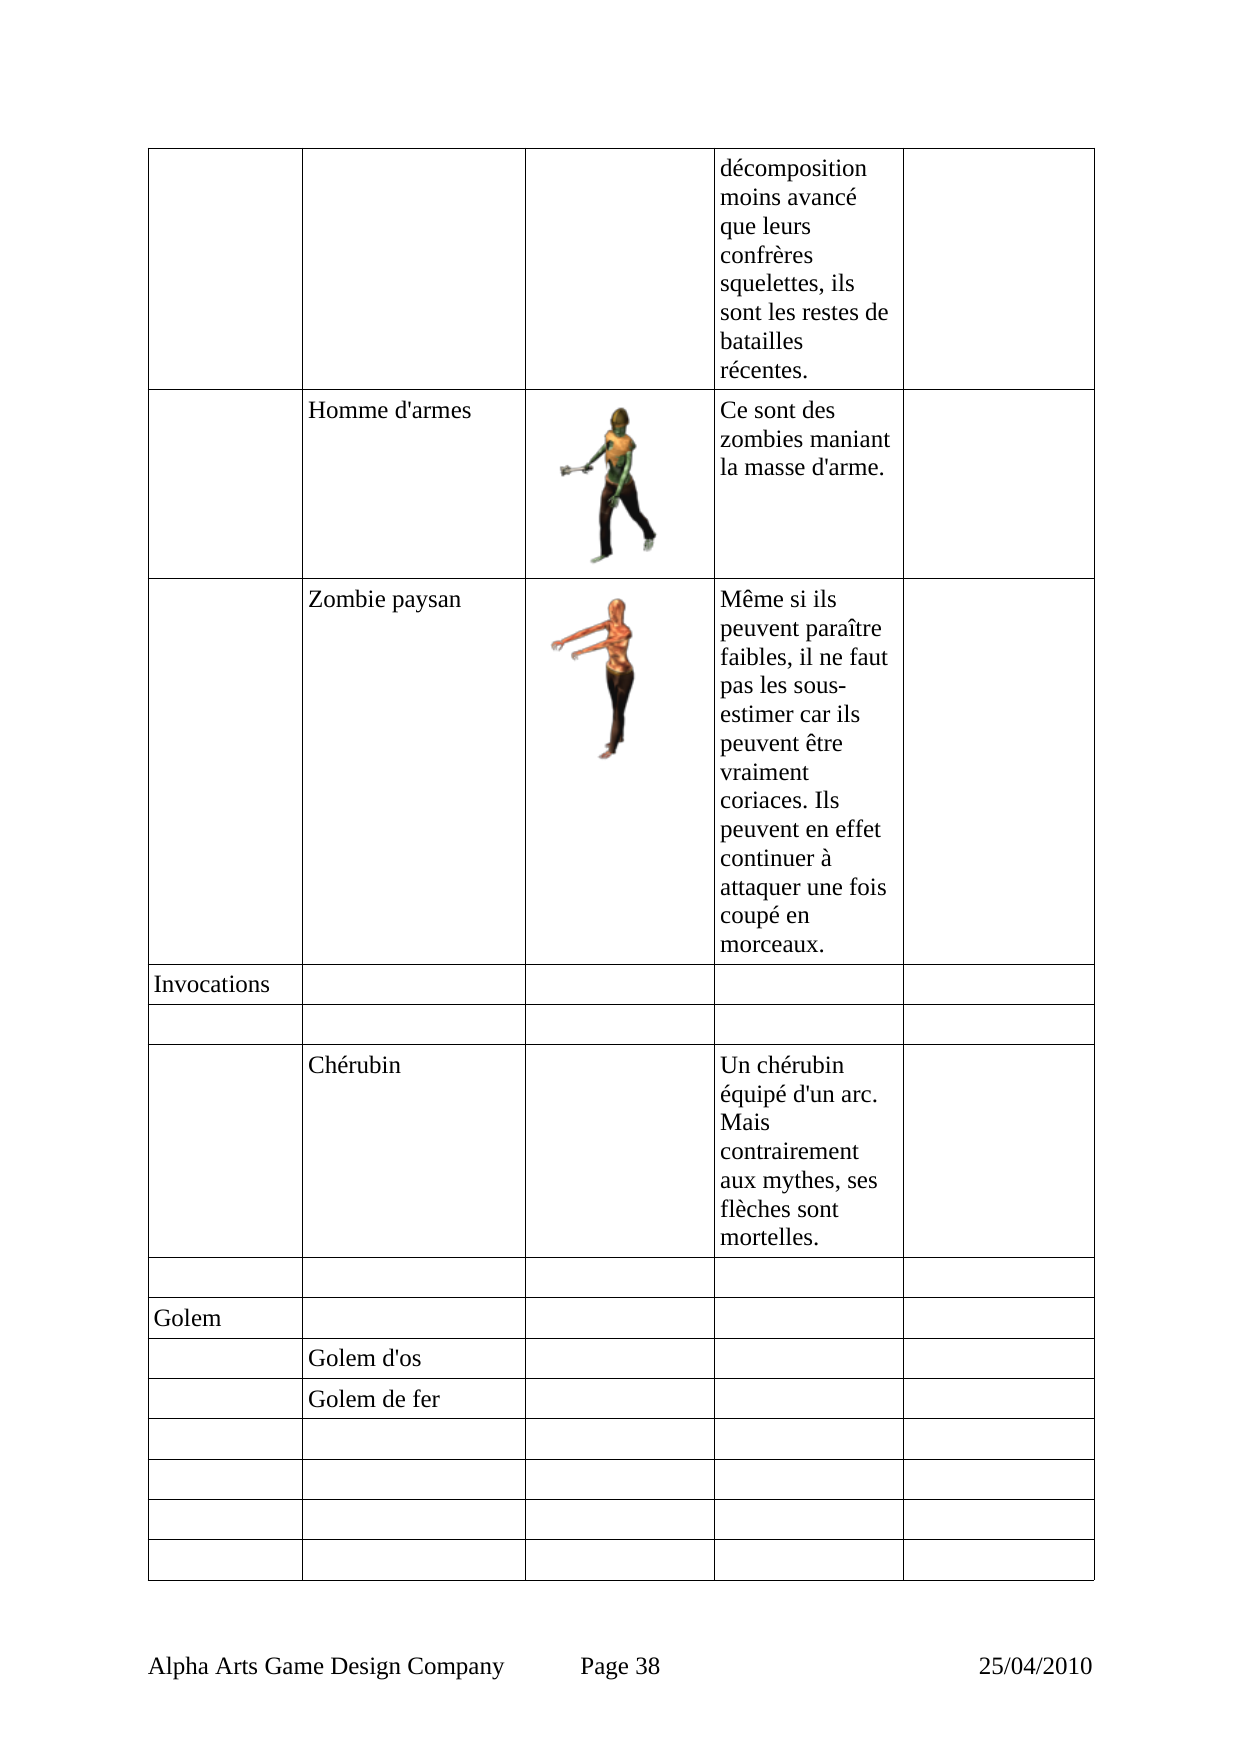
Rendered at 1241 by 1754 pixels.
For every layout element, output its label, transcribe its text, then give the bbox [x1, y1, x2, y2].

picture [531, 395, 709, 573]
table_cell [149, 149, 302, 389]
table_cell Homme d'armes [303, 390, 525, 578]
table_cell [715, 965, 903, 1004]
table_cell [149, 1460, 302, 1499]
table_cell [904, 1419, 1094, 1458]
table_cell Invocations [149, 965, 302, 1004]
table_cell Golem d'os [303, 1339, 525, 1378]
table_cell Même si ils peuvent paraître faibles, il ne faut pas les sous-estimer car ils peuvent être vraiment coriaces. Ils peuvent en effet continuer à attaquer une fois coupé en morceaux. [715, 579, 903, 963]
table_cell [526, 1339, 714, 1378]
table_cell [526, 579, 714, 963]
table_cell [149, 1379, 302, 1418]
table_cell [526, 1379, 714, 1418]
table_cell [149, 1500, 302, 1539]
table_cell [904, 1339, 1094, 1378]
table_cell [904, 1460, 1094, 1499]
table_cell [149, 579, 302, 963]
table_cell Golem [149, 1298, 302, 1338]
table_cell [715, 1258, 903, 1297]
table_cell [149, 1258, 302, 1297]
table_cell [526, 965, 714, 1004]
table_cell [526, 390, 714, 578]
table_cell [303, 149, 525, 389]
table_cell [715, 1379, 903, 1418]
table_cell [715, 1460, 903, 1499]
table_cell [904, 1540, 1094, 1579]
table_cell [904, 1005, 1094, 1044]
table_cell [715, 1339, 903, 1378]
table_cell [904, 1045, 1094, 1257]
table_cell [303, 1005, 525, 1044]
table_cell [149, 1540, 302, 1579]
table_cell [715, 1540, 903, 1579]
table_cell Zombie paysan [303, 579, 525, 963]
table_cell [149, 1419, 302, 1458]
table_cell [715, 1005, 903, 1044]
table_cell [303, 1500, 525, 1539]
table_cell [526, 1005, 714, 1044]
table_cell [303, 1258, 525, 1297]
picture [531, 584, 709, 762]
table_cell Ce sont des zombies maniant la masse d'arme. [715, 390, 903, 578]
table_cell [526, 1045, 714, 1257]
table_cell [526, 1258, 714, 1297]
table_cell décomposition moins avancé que leurs confrères squelettes, ils sont les restes de batailles récentes. [715, 149, 903, 389]
table_cell [149, 1045, 302, 1257]
table_cell [303, 1419, 525, 1458]
table_cell [715, 1419, 903, 1458]
table_cell [904, 579, 1094, 963]
table_cell [715, 1298, 903, 1338]
table_cell Chérubin [303, 1045, 525, 1257]
table_cell [149, 1005, 302, 1044]
table_cell [526, 1460, 714, 1499]
table_cell [526, 149, 714, 389]
table_cell [904, 1500, 1094, 1539]
table_cell [149, 390, 302, 578]
table_cell [303, 1540, 525, 1579]
table_cell [526, 1540, 714, 1579]
table_cell [303, 1298, 525, 1338]
table_cell Un chérubin équipé d'un arc. Mais contrairement aux mythes, ses flèches sont mortelles. [715, 1045, 903, 1257]
table_cell [526, 1298, 714, 1338]
table_cell [904, 1258, 1094, 1297]
table_cell Golem de fer [303, 1379, 525, 1418]
table_cell [904, 1298, 1094, 1338]
table_cell [526, 1500, 714, 1539]
table_cell [904, 965, 1094, 1004]
table_cell [715, 1500, 903, 1539]
table_cell [526, 1419, 714, 1458]
table_cell [149, 1339, 302, 1378]
table_cell [303, 1460, 525, 1499]
table_cell [904, 1379, 1094, 1418]
table_cell [303, 965, 525, 1004]
table_cell [904, 149, 1094, 389]
table_cell [904, 390, 1094, 578]
